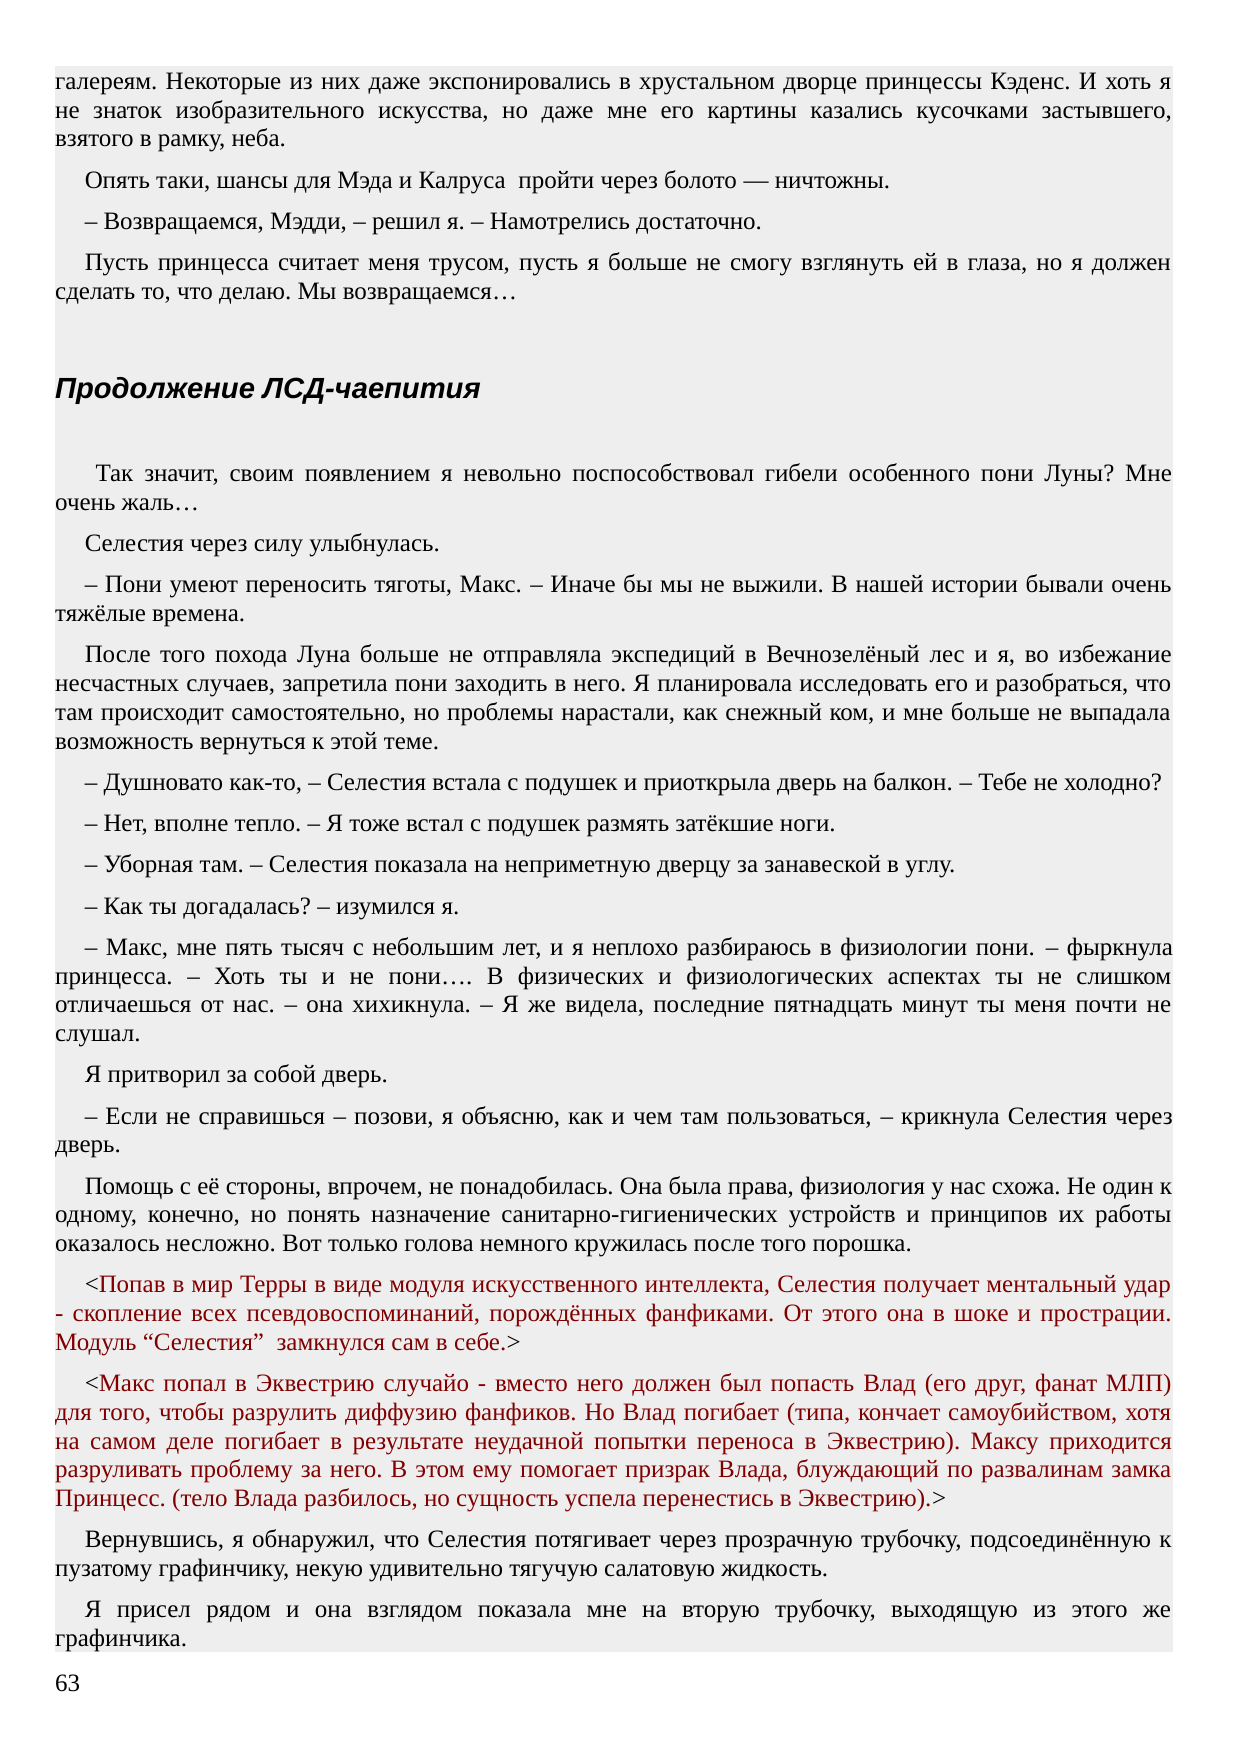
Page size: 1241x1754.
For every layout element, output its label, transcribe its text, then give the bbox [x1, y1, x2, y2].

text Так значит, своим появлением я невольно поспособствовал гибели особенного пони Луны? Мне очень жаль… [55, 458, 1173, 516]
text <Попав в мир Терры в виде модуля искусственного интеллекта, Селестия получает ментальный удар - скопление всех псевдовоспоминаний, порождённых фанфиками. От этого она в шоке и прострации. Модуль “Селестия” замкнулся сам в себе.> [55, 1269, 1173, 1356]
text Селестия через силу улыбнулась. [55, 528, 1173, 557]
text После того похода Луна больше не отправляла экспедиций в Вечнозелёный лес и я, во избежание несчастных случаев, запретила пони заходить в него. Я планировала исследовать его и разобраться, что там происходит самостоятельно, но проблемы нарастали, как снежный ком, и мне больше не выпадала возможность вернуться к этой теме. [55, 639, 1173, 754]
text <Макс попал в Эквестрию случайо - вместо него должен был попасть Влад (его друг, фанат МЛП) для того, чтобы разрулить диффузию фанфиков. Но Влад погибает (типа, кончает самоубийством, хотя на самом деле погибает в результате неудачной попытки переноса в Эквестрию). Максу приходится разруливать проблему за него. В этом ему помогает призрак Влада, блуждающий по развалинам замка Принцесс. (тело Влада разбилось, но сущность успела перенестись в Эквестрию).> [55, 1368, 1173, 1512]
text – Если не справишься – позови, я объясню, как и чем там пользоваться, – крикнула Селестия через дверь. [55, 1101, 1173, 1158]
text – Как ты догадалась? – изумился я. [55, 891, 1173, 919]
text Пусть принцесса считает меня трусом, пусть я больше не смогу взглянуть ей в глаза, но я должен сделать то, что делаю. Мы возвращаемся… [55, 247, 1173, 305]
subtitle Продолжение ЛСД-чаепития [55, 371, 1173, 404]
text – Уборная там. – Селестия показала на неприметную дверцу за занавеской в углу. [55, 849, 1173, 878]
text – Душновато как-то, – Селестия встала с подушек и приоткрыла дверь на балкон. – Тебе не холодно? [55, 767, 1173, 796]
text Я присел рядом и она взглядом показала мне на вторую трубочку, выходящую из этого же графинчика. [55, 1594, 1173, 1652]
text Я притворил за собой дверь. [55, 1059, 1173, 1088]
text – Нет, вполне тепло. – Я тоже встал с подушек размять затёкшие ноги. [55, 808, 1173, 837]
text Опять таки, шансы для Мэда и Калруса пройти через болото — ничтожны. [55, 165, 1173, 193]
text – Возвращаемся, Мэдди, – решил я. – Намотрелись достаточно. [55, 206, 1173, 235]
text – Макс, мне пять тысяч с небольшим лет, и я неплохо разбираюсь в физиологии пони. – фыркнула принцесса. – Хоть ты и не пони…. В физических и физиологических аспектах ты не слишком отличаешься от нас. – она хихикнула. – Я же видела, последние пятнадцать минут ты меня почти не слушал. [55, 932, 1173, 1047]
text Помощь с её стороны, впрочем, не понадобилась. Она была права, физиология у нас схожа. Не один к одному, конечно, но понять назначение санитарно-гигиенических устройств и принципов их работы оказалось несложно. Вот только голова немного кружилась после того порошка. [55, 1171, 1173, 1257]
text Вернувшись, я обнаружил, что Селестия потягивает через прозрачную трубочку, подсоединённую к пузатому графинчику, некую удивительно тягучую салатовую жидкость. [55, 1524, 1173, 1582]
text – Пони умеют переносить тяготы, Макс. – Иначе бы мы не выжили. В нашей истории бывали очень тяжёлые времена. [55, 569, 1173, 627]
text галереям. Некоторые из них даже экспонировались в хрустальном дворце принцессы Кэденс. И хоть я не знаток изобразительного искусства, но даже мне его картины казались кусочками застывшего, взятого в рамку, неба. [55, 66, 1173, 152]
